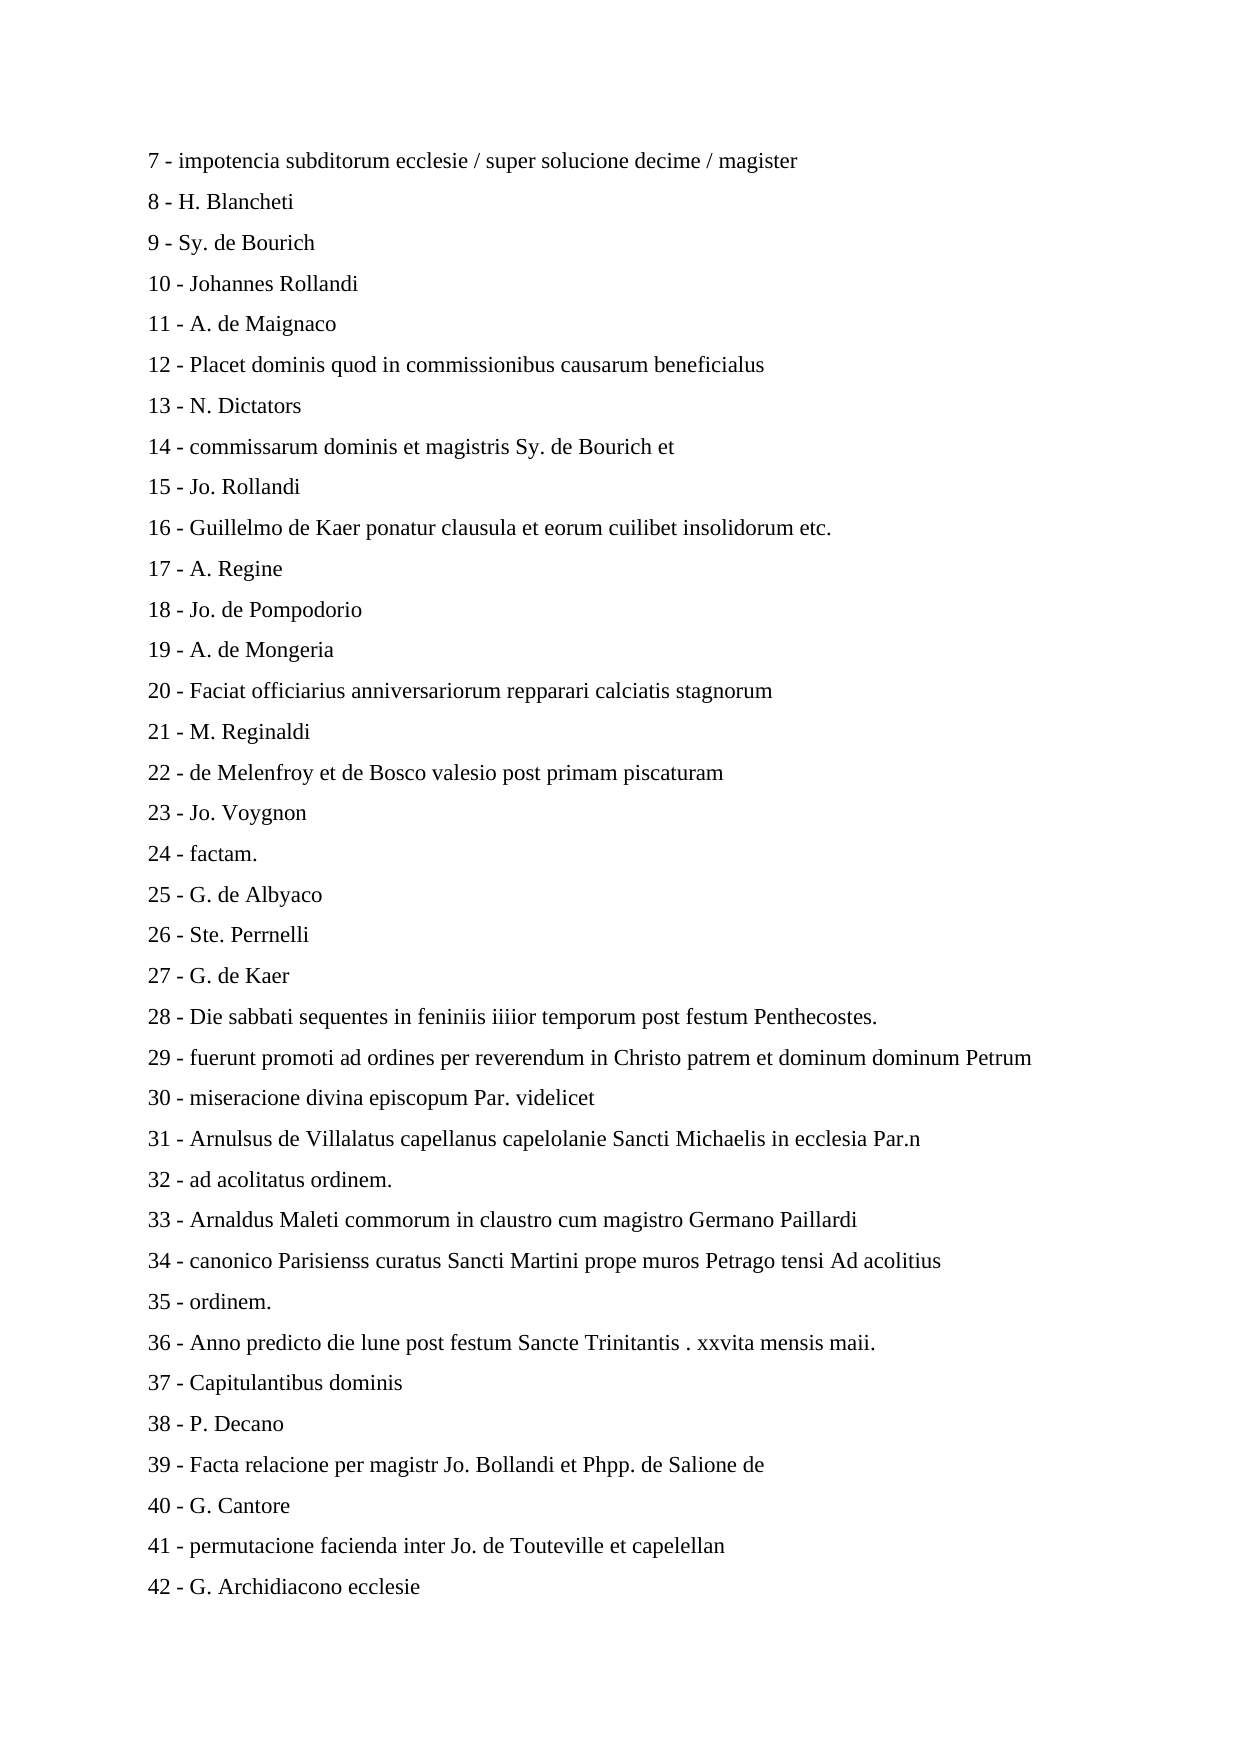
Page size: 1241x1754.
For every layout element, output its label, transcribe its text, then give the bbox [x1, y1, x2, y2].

text 13 - N. Dictators [148, 392, 1093, 418]
text 33 - Arnaldus Maleti commorum in claustro cum magistro Germano Paillardi [148, 1207, 1093, 1233]
text 37 - Capitulantibus dominis [148, 1369, 1093, 1396]
text 42 - G. Archidiacono ecclesie [148, 1573, 1093, 1599]
text 31 - Arnulsus de Villalatus capellanus capelolanie Sancti Michaelis in ecclesia Par.n [148, 1125, 1093, 1151]
text 25 - G. de Albyaco [148, 881, 1093, 907]
text 41 - permutacione facienda inter Jo. de Touteville et capelellan [148, 1532, 1093, 1559]
text 34 - canonico Parisienss curatus Sancti Martini prope muros Petrago tensi Ad acolitius [148, 1247, 1093, 1274]
text 39 - Facta relacione per magistr Jo. Bollandi et Phpp. de Salione de [148, 1451, 1093, 1477]
text 26 - Ste. Perrnelli [148, 921, 1093, 948]
text 19 - A. de Mongeria [148, 636, 1093, 663]
text 17 - A. Regine [148, 555, 1093, 581]
text 15 - Jo. Rollandi [148, 473, 1093, 500]
text 12 - Placet dominis quod in commissionibus causarum beneficialus [148, 351, 1093, 378]
text 36 - Anno predicto die lune post festum Sancte Trinitantis . xxvita mensis maii. [148, 1329, 1093, 1355]
text 23 - Jo. Voygnon [148, 799, 1093, 826]
text 18 - Jo. de Pompodorio [148, 596, 1093, 622]
text 38 - P. Decano [148, 1410, 1093, 1437]
text 21 - M. Reginaldi [148, 718, 1093, 744]
text 16 - Guillelmo de Kaer ponatur clausula et eorum cuilibet insolidorum etc. [148, 514, 1093, 541]
text 22 - de Melenfroy et de Bosco valesio post primam piscaturam [148, 758, 1093, 785]
text 35 - ordinem. [148, 1288, 1093, 1314]
text 9 - Sy. de Bourich [148, 229, 1093, 255]
text 40 - G. Cantore [148, 1492, 1093, 1518]
text 30 - miseracione divina episcopum Par. videlicet [148, 1084, 1093, 1111]
text 10 - Johannes Rollandi [148, 270, 1093, 296]
text 32 - ad acolitatus ordinem. [148, 1166, 1093, 1192]
text 20 - Faciat officiarius anniversariorum repparari calciatis stagnorum [148, 677, 1093, 703]
text 8 - H. Blancheti [148, 188, 1093, 215]
text 24 - factam. [148, 840, 1093, 866]
text 14 - commissarum dominis et magistris Sy. de Bourich et [148, 433, 1093, 459]
text 7 - impotencia subditorum ecclesie / super solucione decime / magister [148, 148, 1093, 174]
text 11 - A. de Maignaco [148, 311, 1093, 337]
text 28 - Die sabbati sequentes in feniniis iiiior temporum post festum Penthecostes. [148, 1003, 1093, 1029]
text 29 - fuerunt promoti ad ordines per reverendum in Christo patrem et dominum dominum Petrum [148, 1044, 1093, 1070]
text 27 - G. de Kaer [148, 962, 1093, 988]
